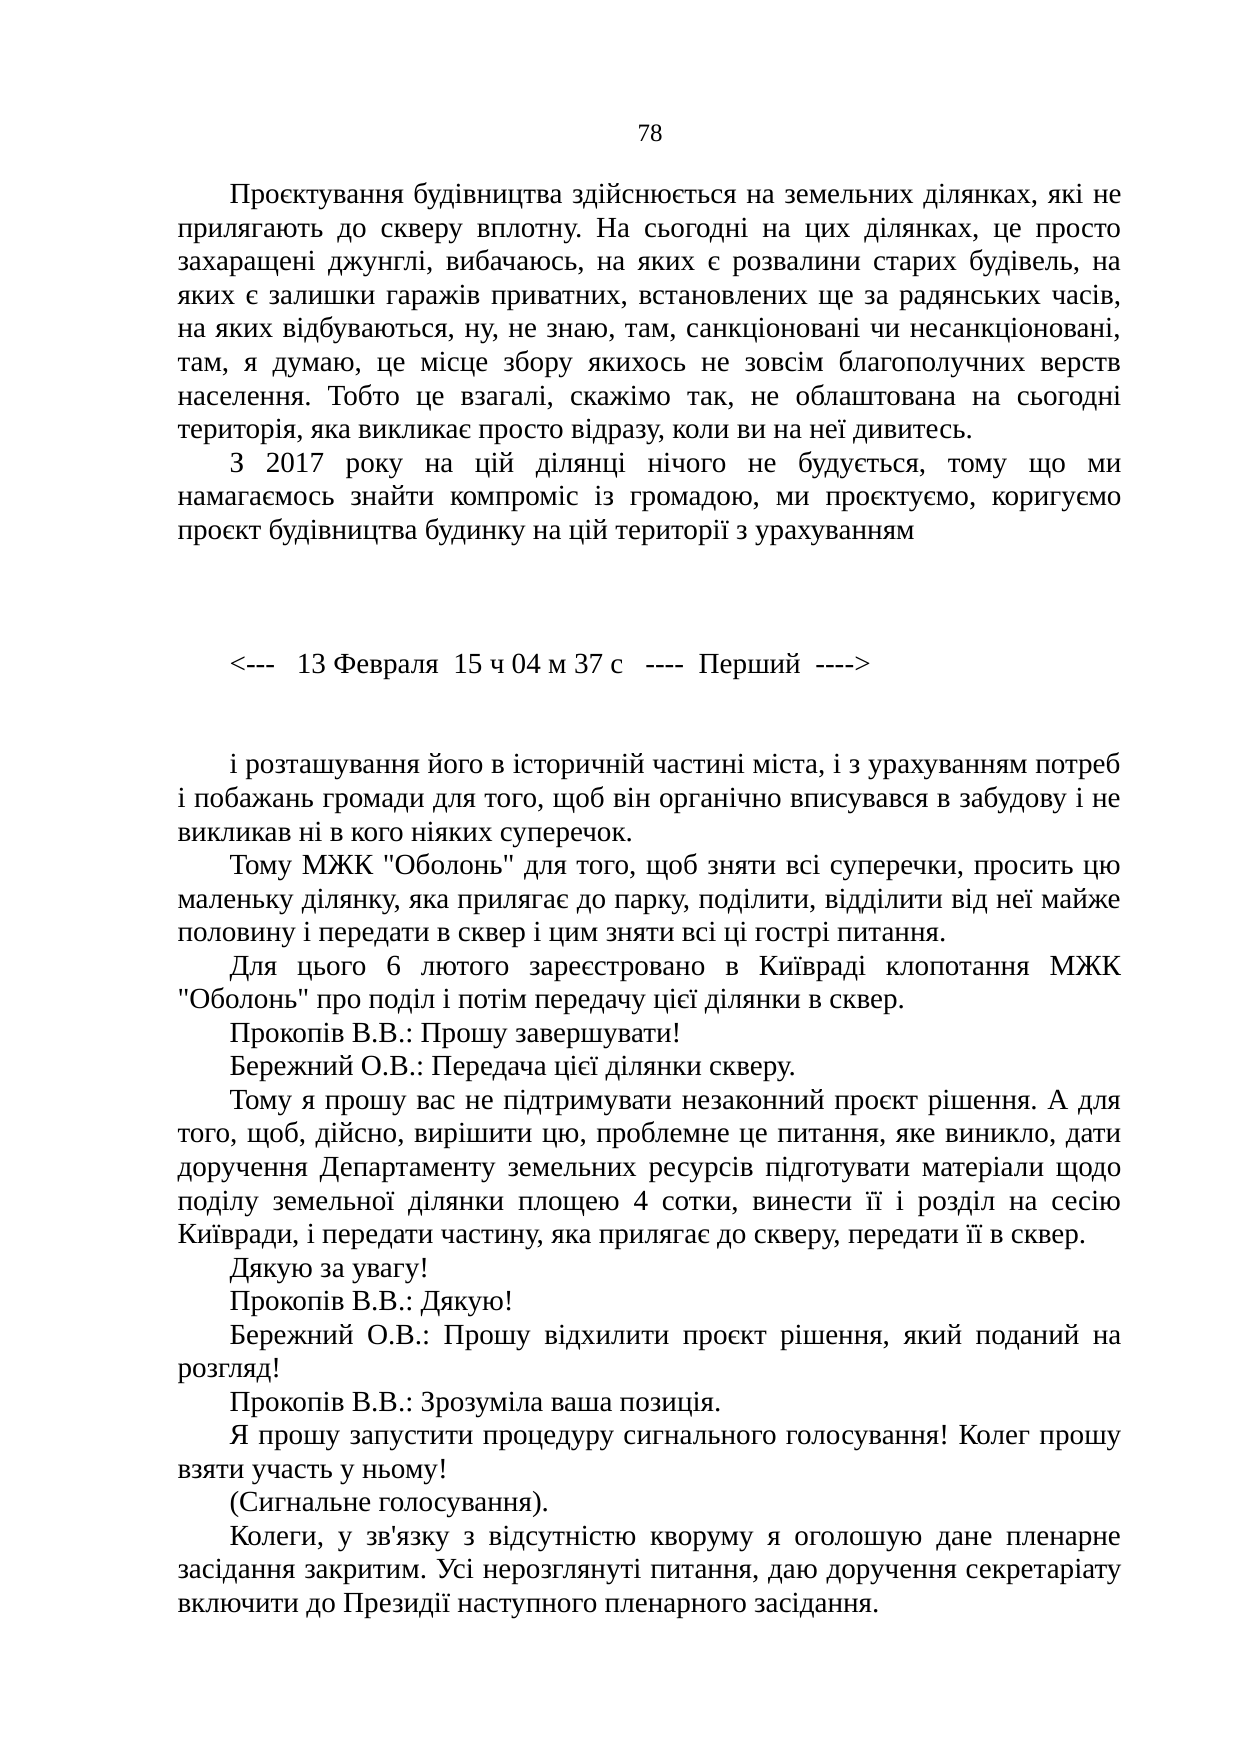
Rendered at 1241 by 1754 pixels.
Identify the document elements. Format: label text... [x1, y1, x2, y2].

text і розташування його в історичній частині міста, і з урахуванням потреб і побажань громади для того, щоб він органічно вписувався в забудову і не викликав ні в кого ніяких суперечок. [177, 747, 1122, 847]
text Я прошу запустити процедуру сигнального голосування! Колег прошу взяти участь у ньому! [177, 1417, 1122, 1484]
text Колеги, у зв'язку з відсутністю кворуму я оголошую дане пленарне засідання закритим. Усі нерозглянуті питання, даю доручення секретаріату включити до Президії наступного пленарного засідання. [177, 1518, 1122, 1619]
text Тому я прошу вас не підтримувати незаконний проєкт рішення. А для того, щоб, дійсно, вирішити цю, проблемне це питання, яке виникло, дати доручення Департаменту земельних ресурсів підготувати матеріали щодо поділу земельної ділянки площею 4 сотки, винести її і розділ на сесію Київради, і передати частину, яка прилягає до скверу, передати її в сквер. [177, 1082, 1122, 1250]
text Тому МЖК "Оболонь" для того, щоб зняти всі суперечки, просить цю маленьку ділянку, яка прилягає до парку, поділити, відділити від неї майже половину і передати в сквер і цим зняти всі ці гострі питання. [177, 847, 1122, 948]
text Прокопів В.В.: Прошу завершувати! [177, 1015, 1122, 1048]
text (Сигнальне голосування). [177, 1484, 1122, 1518]
text Прокопів В.В.: Зрозуміла ваша позиція. [177, 1384, 1122, 1417]
text Бережний О.В.: Прошу відхилити проєкт рішення, який поданий на розгляд! [177, 1317, 1122, 1384]
text Для цього 6 лютого зареєстровано в Київраді клопотання МЖК "Оболонь" про поділ і потім передачу цієї ділянки в сквер. [177, 948, 1122, 1015]
text З 2017 року на цій ділянці нічого не будується, тому що ми намагаємось знайти компроміс із громадою, ми проєктуємо, коригуємо проєкт будівництва будинку на цій території з урахуванням [177, 445, 1122, 545]
text Бережний О.В.: Передача цієї ділянки скверу. [177, 1048, 1122, 1082]
text Прокопів В.В.: Дякую! [177, 1283, 1122, 1317]
text Дякую за увагу! [177, 1250, 1122, 1283]
text <--- 13 Февраля 15 ч 04 м 37 с ---- Перший ----> [177, 646, 1122, 679]
text Проєктування будівництва здійснюється на земельних ділянках, які не прилягають до скверу вплотну. На сьогодні на цих ділянках, це просто захаращені джунглі, вибачаюсь, на яких є розвалини старих будівель, на яких є залишки гаражів приватних, встановлених ще за радянських часів, на яких відбуваються, ну, не знаю, там, санкціоновані чи несанкціоновані, там, я думаю, це місце збору якихось не зовсім благополучних верств населення. Тобто це взагалі, скажімо так, не облаштована на сьогодні територія, яка викликає просто відразу, коли ви на неї дивитесь. [177, 176, 1122, 445]
